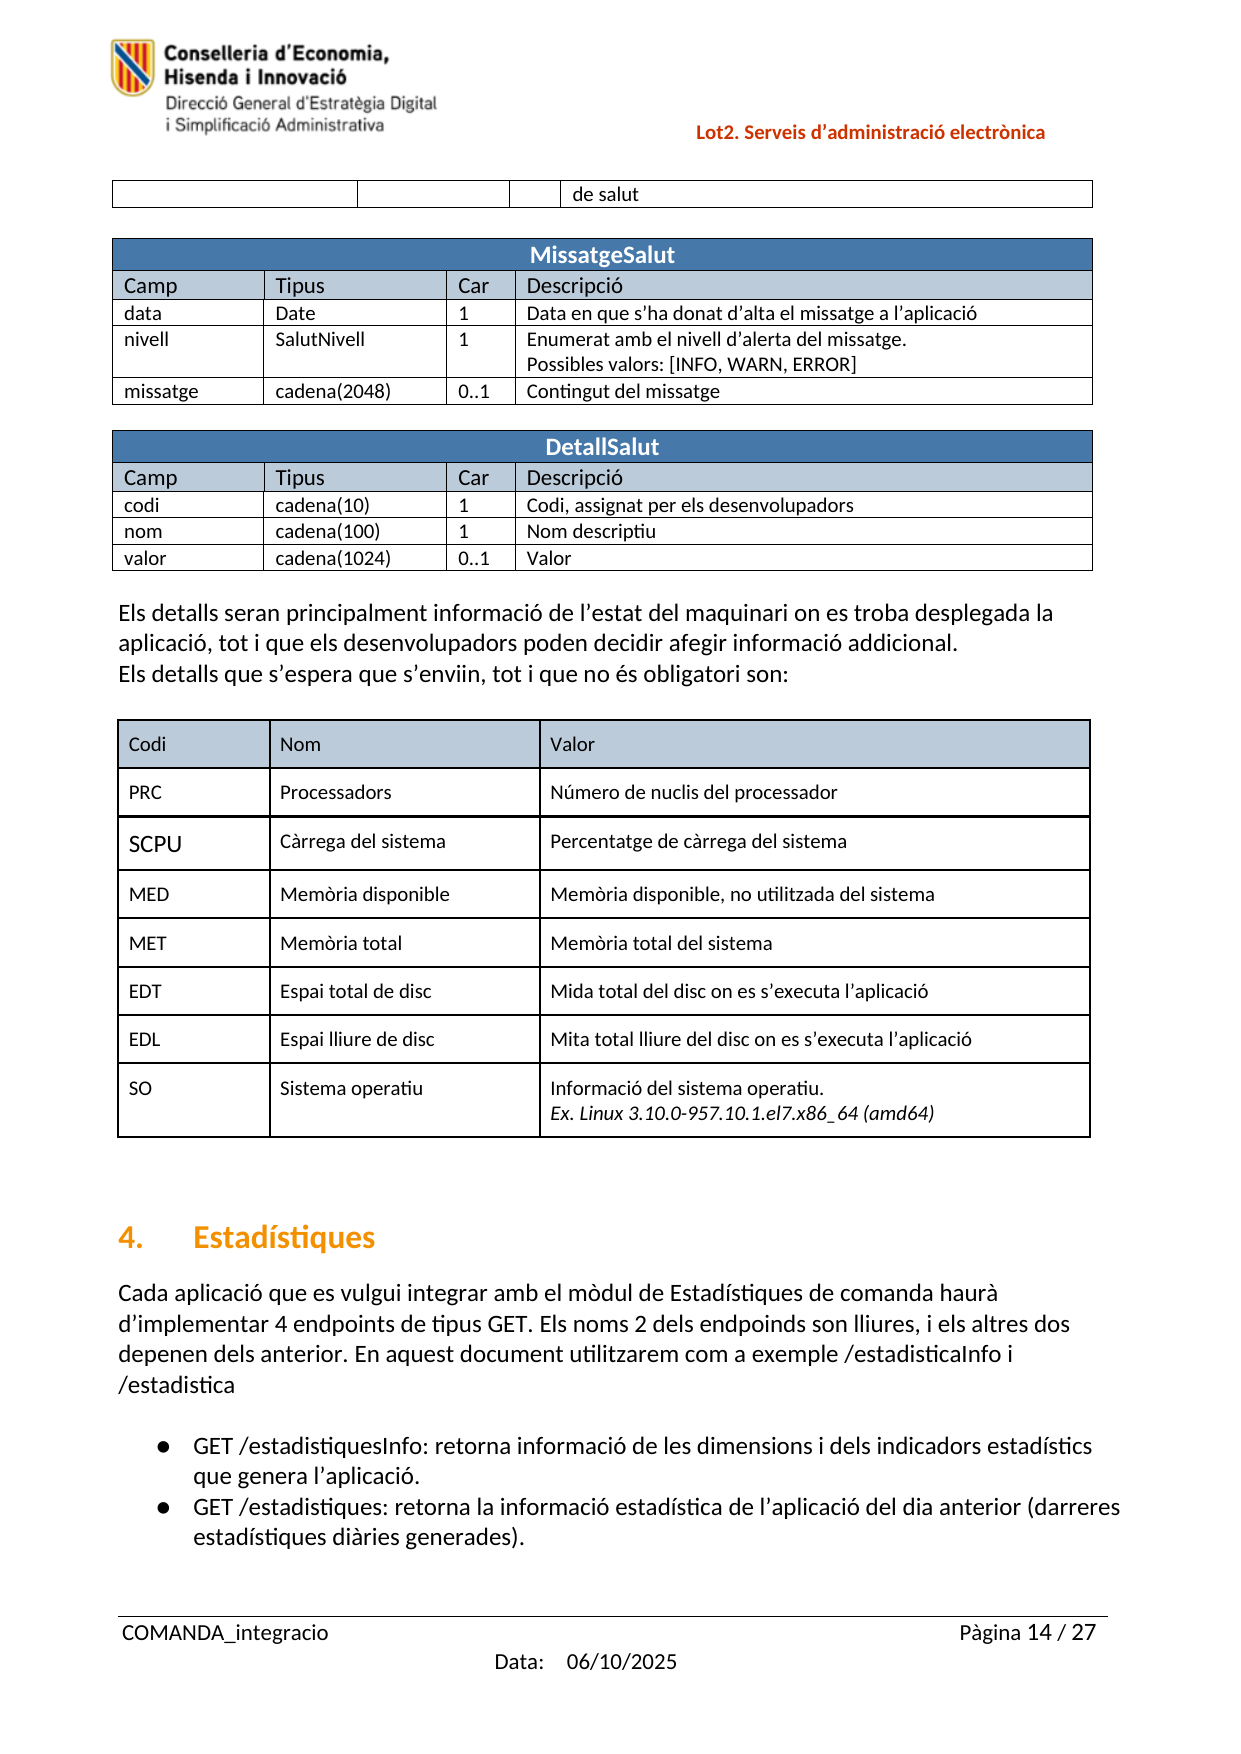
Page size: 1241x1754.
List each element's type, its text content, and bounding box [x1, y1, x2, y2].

table_cell Enumerat amb el nivell d’alerta del missatge. Possibles valors: [INFO, WARN, ERROR] [516, 326, 1092, 377]
table_header Nom [271, 721, 539, 767]
table_cell Memòria total del sistema [541, 919, 1089, 966]
table_cell EDL [119, 1016, 269, 1062]
table_cell Data en que s’ha donat d’alta el missatge a l’aplicació [516, 300, 1092, 325]
list GET /estadistiquesInfo: retorna informació de les dimensions i dels indicadors estadístics que genera l’aplicació. [156, 1430, 1122, 1491]
table_cell Tipus [265, 271, 446, 299]
table_cell Memòria disponible, no utilitzada del sistema [541, 871, 1089, 917]
table_cell Codi, assignat per els desenvolupadors [516, 492, 1092, 517]
table_cell Camp [113, 463, 264, 491]
table_cell nom [113, 518, 263, 544]
table_cell cadena(10) [264, 492, 446, 517]
table_cell Número de nuclis del processador [541, 769, 1089, 815]
picture [100, 26, 467, 156]
table_cell valor [113, 545, 263, 570]
table_header DetallSalut [113, 431, 1092, 462]
table_cell Mida total del disc on es s’executa l’aplicació [541, 968, 1089, 1014]
table_cell PRC [119, 769, 269, 815]
table_cell cadena(1024) [264, 545, 446, 570]
table_cell Descripció [516, 463, 1092, 491]
table_header Valor [541, 721, 1089, 767]
table_cell Tipus [265, 463, 446, 491]
table_cell Percentatge de càrrega del sistema [541, 818, 1089, 869]
table_cell cadena(100) [264, 518, 446, 544]
table_cell cadena(2048) [264, 378, 446, 403]
table_cell data [113, 300, 263, 325]
table_cell SalutNivell [264, 326, 446, 377]
table_cell SO [119, 1064, 269, 1136]
table_cell Nom descriptiu [516, 518, 1092, 544]
table_cell SCPU [119, 818, 269, 869]
text Cada aplicació que es vulgui integrar amb el mòdul de Estadístiques de comanda haurà d’implementar 4 endpoints de tipus GET. Els noms 2 dels endpoinds son lliures, i els altres dos depenen dels anterior. En aquest document utilitzarem com a exemple /estadisticaInfo i /estadistica [118, 1277, 1122, 1399]
table_cell MED [119, 871, 269, 917]
table_cell [510, 181, 560, 207]
table_cell Contingut del missatge [516, 378, 1092, 403]
text Els detalls seran principalment informació de l’estat del maquinari on es troba desplegada la aplicació, tot i que els desenvolupadors poden decidir afegir informació addicional. [118, 597, 1122, 658]
table_cell 1 [447, 326, 515, 377]
table_cell 1 [447, 492, 515, 517]
table_cell Valor [516, 545, 1092, 570]
table_cell Camp [113, 271, 264, 299]
table_header MissatgeSalut [113, 239, 1092, 270]
table_cell Car [447, 463, 515, 491]
table_cell de salut [561, 181, 1092, 207]
table_cell 1 [447, 300, 515, 325]
list GET /estadistiques: retorna la informació estadística de l’aplicació del dia anterior (darreres estadístiques diàries generades). [156, 1491, 1122, 1552]
table_cell Processadors [271, 769, 539, 815]
table_header Codi [119, 721, 269, 767]
table_cell Date [264, 300, 446, 325]
table_cell Sistema operatiu [271, 1064, 539, 1136]
table_cell Mita total lliure del disc on es s’executa l’aplicació [541, 1016, 1089, 1062]
table_cell 0..1 [447, 545, 515, 570]
table_cell [113, 181, 357, 207]
table_cell EDT [119, 968, 269, 1014]
table_cell missatge [113, 378, 263, 403]
table_cell [358, 181, 509, 207]
table_cell Informació del sistema operatiu. Ex. Linux 3.10.0-957.10.1.el7.x86_64 (amd64) [541, 1064, 1089, 1136]
table_cell 0..1 [447, 378, 515, 403]
table_cell Memòria disponible [271, 871, 539, 917]
table_cell MET [119, 919, 269, 966]
text Els detalls que s’espera que s’enviin, tot i que no és obligatori son: [118, 658, 1122, 688]
table_cell Càrrega del sistema [271, 818, 539, 869]
table_cell codi [113, 492, 263, 517]
table_cell Car [447, 271, 515, 299]
table_cell 1 [447, 518, 515, 544]
table_cell Memòria total [271, 919, 539, 966]
table_cell nivell [113, 326, 263, 377]
table_cell Espai total de disc [271, 968, 539, 1014]
table_cell Descripció [516, 271, 1092, 299]
table_cell Espai lliure de disc [271, 1016, 539, 1062]
subtitle Estadístiques [118, 1216, 1122, 1257]
